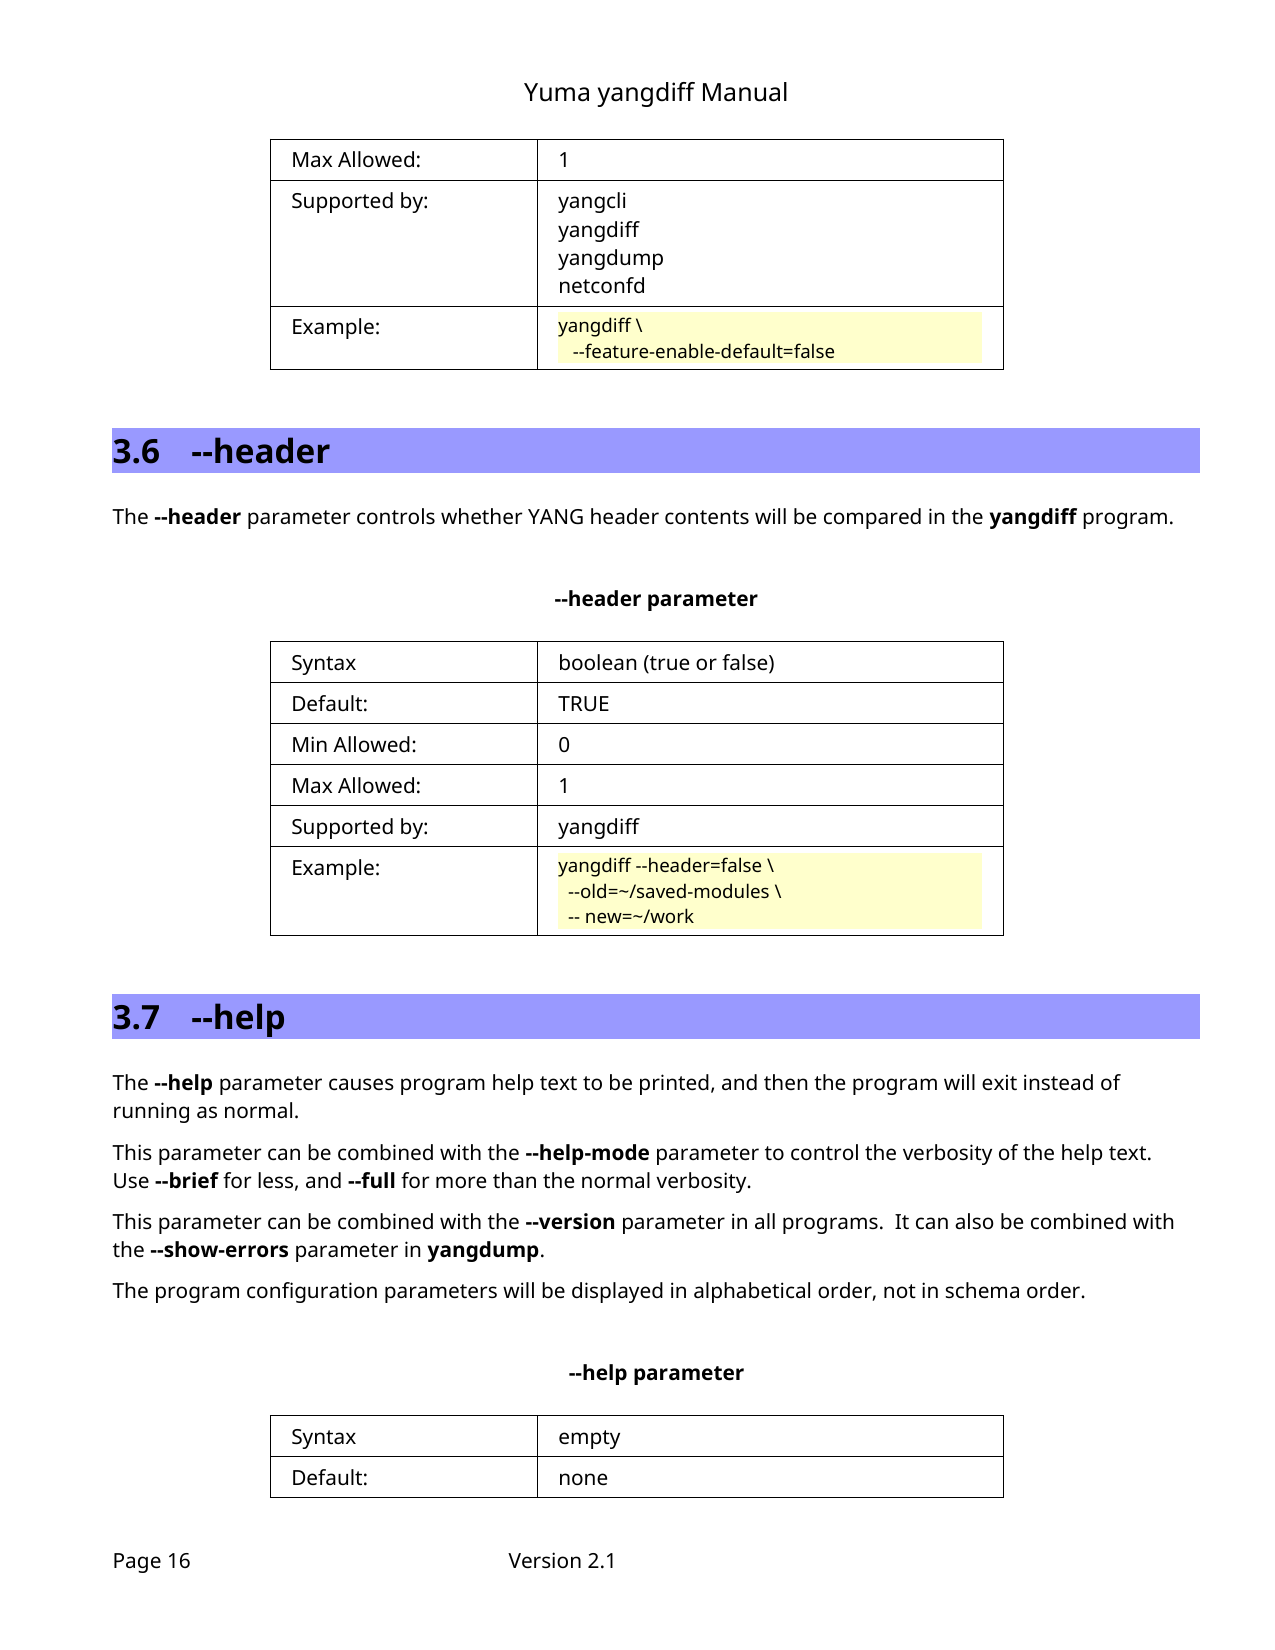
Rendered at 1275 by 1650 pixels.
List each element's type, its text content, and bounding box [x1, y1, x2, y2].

table_cell Supported by: [271, 806, 537, 846]
table_cell 0 [538, 724, 1003, 764]
subtitle --help parameter [127, 1358, 1185, 1387]
table_header boolean (true or false) [538, 642, 1003, 682]
table_header Syntax [271, 642, 537, 682]
table_cell yangdiff \ --feature-enable-default=false [538, 307, 1003, 369]
subtitle --header [112, 428, 1200, 473]
table_cell Max Allowed: [271, 140, 537, 179]
table_cell yangcli yangdiff yangdump netconfd [538, 181, 1003, 306]
subtitle --help [112, 994, 1200, 1039]
table_cell Default: [271, 683, 537, 723]
text This parameter can be combined with the --version parameter in all programs. It can also be combined with the --show-errors parameter in yangdump. [112, 1207, 1200, 1264]
table_header Syntax [271, 1416, 537, 1456]
table_cell yangdiff --header=false \ --old=~/saved-modules \ -- new=~/work [538, 847, 1003, 935]
table_cell Default: [271, 1457, 537, 1497]
table_cell TRUE [538, 683, 1003, 723]
table_cell yangdiff [538, 806, 1003, 846]
text The --header parameter controls whether YANG header contents will be compared in the yangdiff program. [112, 502, 1200, 531]
table_cell 1 [538, 765, 1003, 805]
text The --help parameter causes program help text to be printed, and then the program will exit instead of running as normal. [112, 1068, 1200, 1125]
subtitle --header parameter [127, 584, 1185, 613]
table_cell Max Allowed: [271, 765, 537, 805]
table_cell Min Allowed: [271, 724, 537, 764]
text This parameter can be combined with the --help-mode parameter to control the verbosity of the help text. Use --brief for less, and --full for more than the normal verbosity. [112, 1138, 1200, 1194]
table_cell Example: [271, 847, 537, 935]
text The program configuration parameters will be displayed in alphabetical order, not in schema order. [112, 1276, 1200, 1305]
table_cell 1 [538, 140, 1003, 179]
table_cell none [538, 1457, 1003, 1497]
table_cell Example: [271, 307, 537, 369]
table_cell Supported by: [271, 181, 537, 306]
table_header empty [538, 1416, 1003, 1456]
